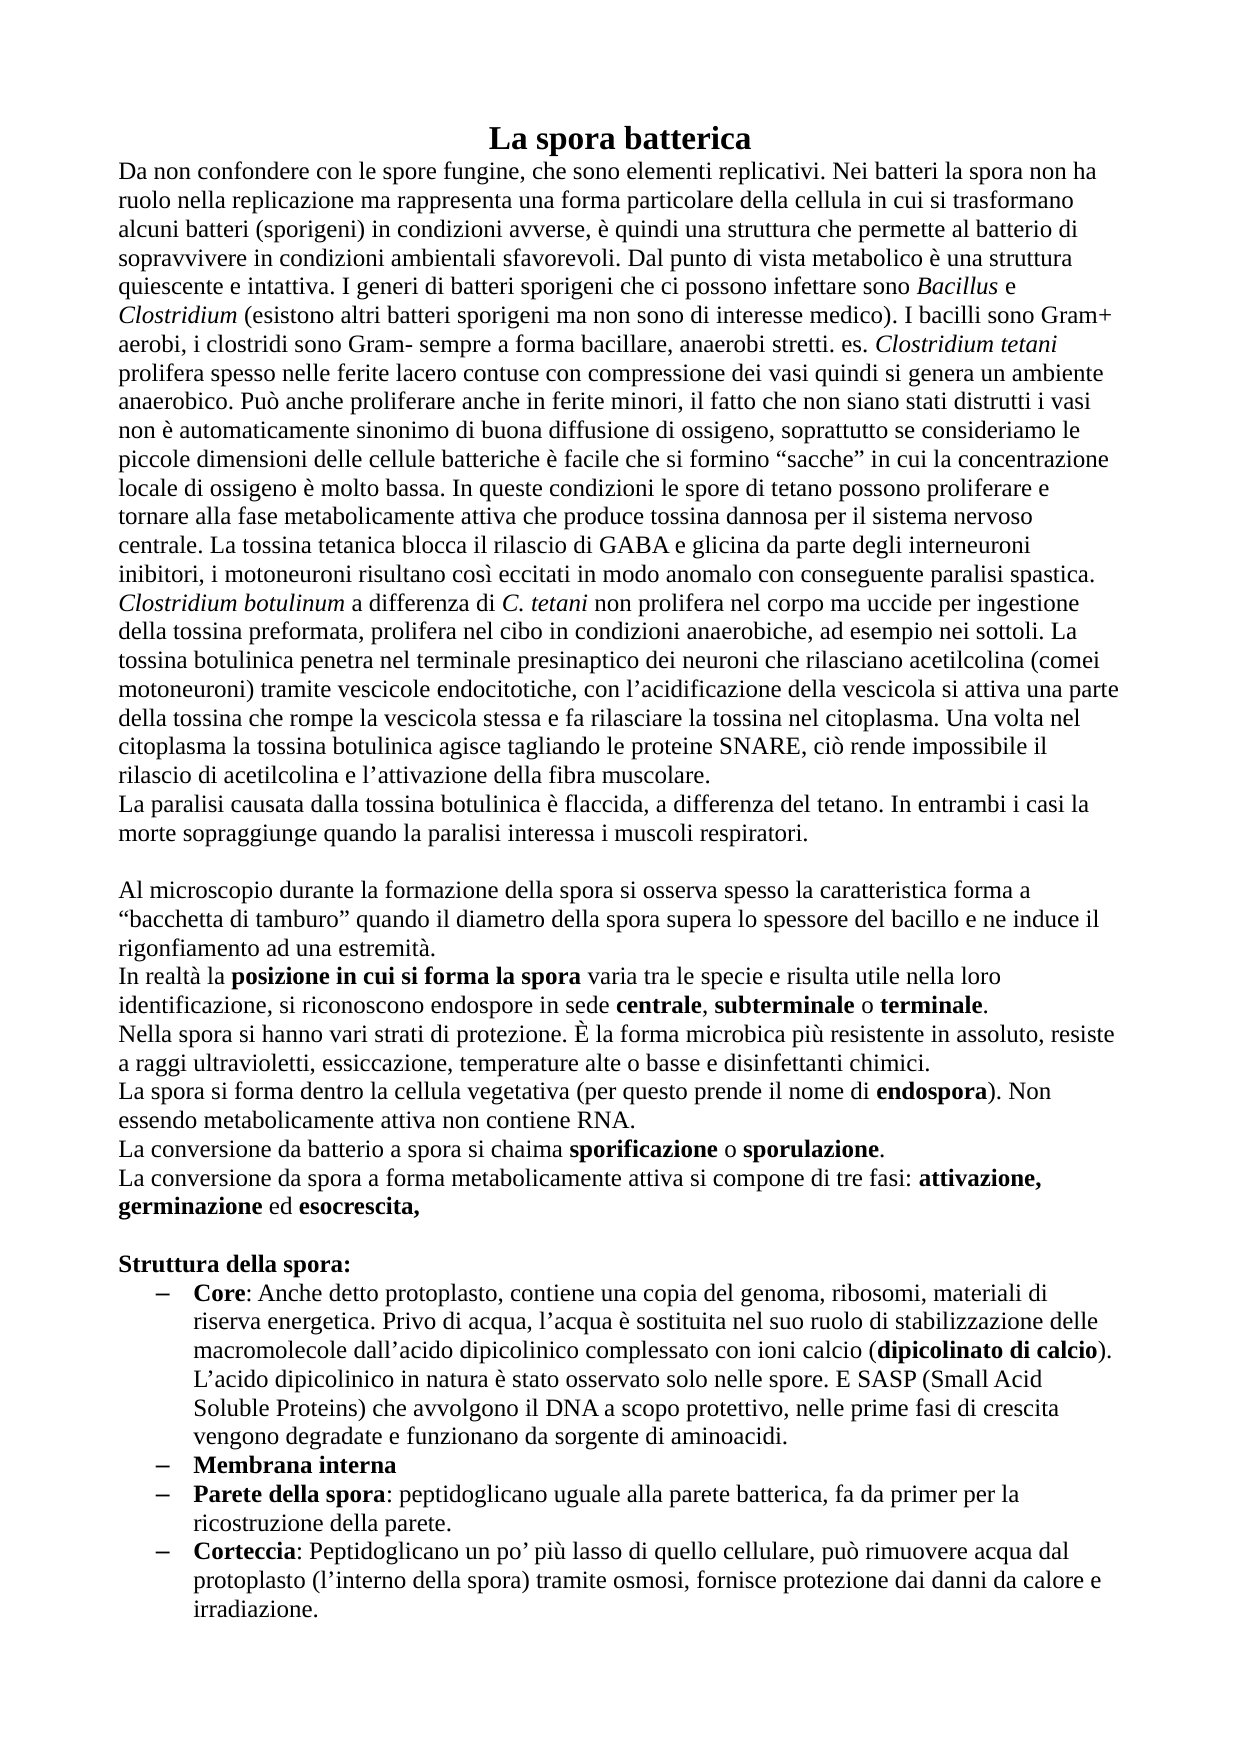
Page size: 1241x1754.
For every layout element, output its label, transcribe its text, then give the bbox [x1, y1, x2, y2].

text La conversione da spora a forma metabolicamente attiva si compone di tre fasi: attivazione, germinazione ed esocrescita, [118, 1163, 1122, 1220]
text La spora batterica [118, 118, 1122, 156]
text La spora si forma dentro la cellula vegetativa (per questo prende il nome di endospora). Non essendo metabolicamente attiva non contiene RNA. [118, 1076, 1122, 1134]
text Nella spora si hanno vari strati di protezione. È la forma microbica più resistente in assoluto, resiste a raggi ultravioletti, essiccazione, temperature alte o basse e disinfettanti chimici. [118, 1019, 1122, 1076]
text Al microscopio durante la formazione della spora si osserva spesso la caratteristica forma a “bacchetta di tamburo” quando il diametro della spora supera lo spessore del bacillo e ne induce il rigonfiamento ad una estremità. [118, 875, 1122, 961]
list Core: Anche detto protoplasto, contiene una copia del genoma, ribosomi, materiali di riserva energetica. Privo di acqua, l’acqua è sostituita nel suo ruolo di stabilizzazione delle macromolecole dall’acido dipicolinico complessato con ioni calcio (dipicolinato di calcio). L’acido dipicolinico in natura è stato osservato solo nelle spore. E SASP (Small Acid Soluble Proteins) che avvolgono il DNA a scopo protettivo, nelle prime fasi di crescita vengono degradate e funzionano da sorgente di aminoacidi. [156, 1278, 1122, 1450]
list Parete della spora: peptidoglicano uguale alla parete batterica, fa da primer per la ricostruzione della parete. [156, 1479, 1122, 1536]
text Clostridium botulinum a differenza di C. tetani non prolifera nel corpo ma uccide per ingestione della tossina preformata, prolifera nel cibo in condizioni anaerobiche, ad esempio nei sottoli. La tossina botulinica penetra nel terminale presinaptico dei neuroni che rilasciano acetilcolina (comei motoneuroni) tramite vescicole endocitotiche, con l’acidificazione della vescicola si attiva una parte della tossina che rompe la vescicola stessa e fa rilasciare la tossina nel citoplasma. Una volta nel citoplasma la tossina botulinica agisce tagliando le proteine SNARE, ciò rende impossibile il rilascio di acetilcolina e l’attivazione della fibra muscolare. [118, 588, 1122, 789]
text In realtà la posizione in cui si forma la spora varia tra le specie e risulta utile nella loro identificazione, si riconoscono endospore in sede centrale, subterminale o terminale. [118, 961, 1122, 1019]
text Struttura della spora: [118, 1249, 1122, 1278]
list Membrana interna [156, 1450, 1122, 1479]
text Da non confondere con le spore fungine, che sono elementi replicativi. Nei batteri la spora non ha ruolo nella replicazione ma rappresenta una forma particolare della cellula in cui si trasformano alcuni batteri (sporigeni) in condizioni avverse, è quindi una struttura che permette al batterio di sopravvivere in condizioni ambientali sfavorevoli. Dal punto di vista metabolico è una struttura quiescente e intattiva. I generi di batteri sporigeni che ci possono infettare sono Bacillus e Clostridium (esistono altri batteri sporigeni ma non sono di interesse medico). I bacilli sono Gram+ aerobi, i clostridi sono Gram- sempre a forma bacillare, anaerobi stretti. es. Clostridium tetani prolifera spesso nelle ferite lacero contuse con compressione dei vasi quindi si genera un ambiente anaerobico. Può anche proliferare anche in ferite minori, il fatto che non siano stati distrutti i vasi non è automaticamente sinonimo di buona diffusione di ossigeno, soprattutto se consideriamo le piccole dimensioni delle cellule batteriche è facile che si formino “sacche” in cui la concentrazione locale di ossigeno è molto bassa. In queste condizioni le spore di tetano possono proliferare e tornare alla fase metabolicamente attiva che produce tossina dannosa per il sistema nervoso centrale. La tossina tetanica blocca il rilascio di GABA e glicina da parte degli interneuroni inibitori, i motoneuroni risultano così eccitati in modo anomalo con conseguente paralisi spastica. [118, 156, 1122, 588]
text La conversione da batterio a spora si chaima sporificazione o sporulazione. [118, 1134, 1122, 1163]
list Corteccia: Peptidoglicano un po’ più lasso di quello cellulare, può rimuovere acqua dal protoplasto (l’interno della spora) tramite osmosi, fornisce protezione dai danni da calore e irradiazione. [156, 1536, 1122, 1623]
text La paralisi causata dalla tossina botulinica è flaccida, a differenza del tetano. In entrambi i casi la morte sopraggiunge quando la paralisi interessa i muscoli respiratori. [118, 789, 1122, 846]
